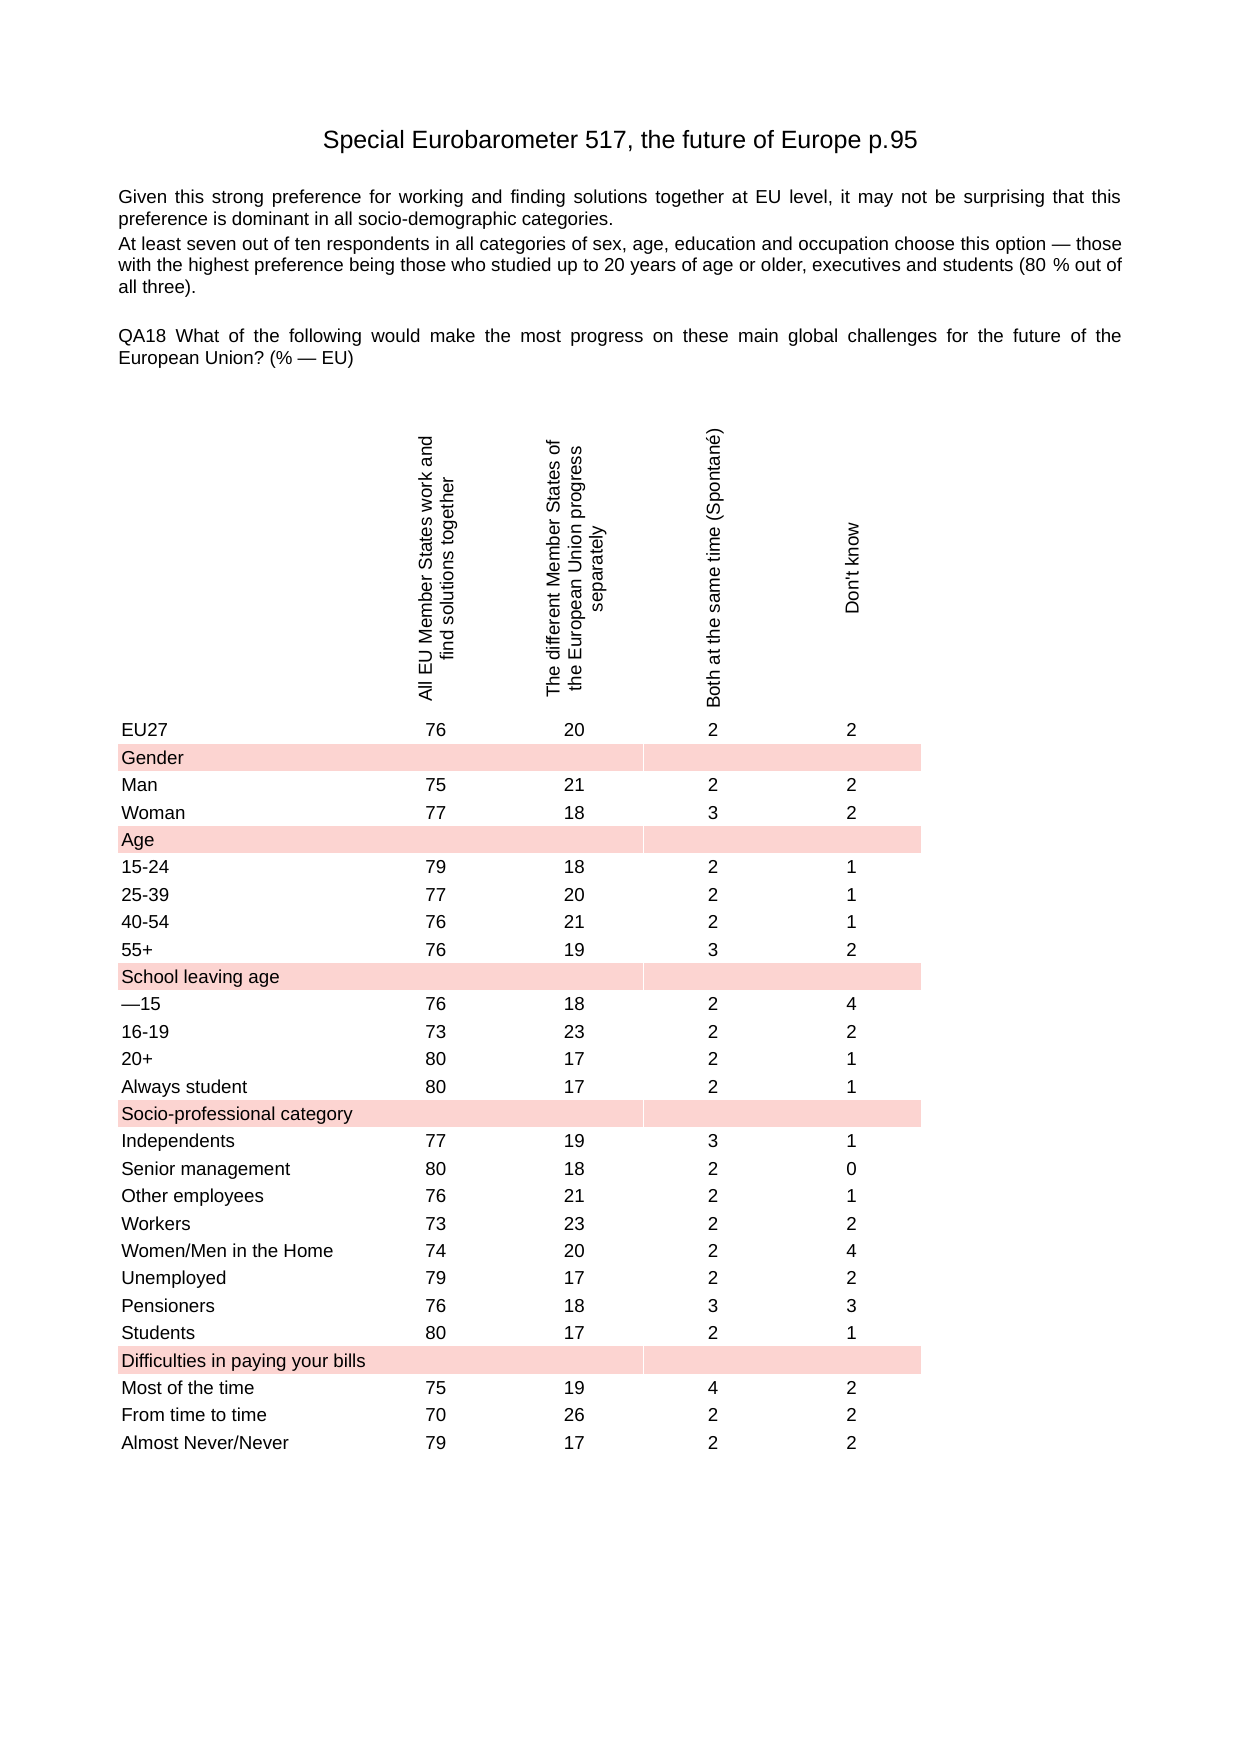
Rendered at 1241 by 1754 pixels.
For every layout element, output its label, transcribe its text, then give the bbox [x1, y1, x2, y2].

table_cell 73 [366, 1018, 505, 1045]
table_cell 18 [505, 1292, 643, 1319]
table_cell 77 [366, 1127, 505, 1155]
table_cell Independents [118, 1127, 366, 1155]
table_cell 79 [366, 1264, 505, 1292]
table_cell 1 [782, 1319, 921, 1346]
table_cell 73 [366, 1210, 505, 1237]
table_cell 3 [644, 1127, 782, 1155]
table_cell Age [118, 826, 366, 853]
table_cell Socio-professional category [118, 1100, 505, 1127]
table_cell 16-19 [118, 1018, 366, 1045]
table_cell 2 [782, 936, 921, 963]
table_cell 2 [644, 990, 782, 1018]
table_cell 80 [366, 1319, 505, 1346]
table_cell Man [118, 771, 366, 798]
table_cell 1 [782, 853, 921, 881]
table_cell 15-24 [118, 853, 366, 881]
table_cell 3 [644, 799, 782, 826]
table_header The different Member States of the European Union progress separately [505, 421, 643, 716]
table_cell 17 [505, 1045, 643, 1072]
table_cell [782, 1100, 921, 1127]
table_cell 17 [505, 1319, 643, 1346]
table_cell 3 [782, 1292, 921, 1319]
table_cell 3 [644, 1292, 782, 1319]
table_cell 18 [505, 990, 643, 1018]
text At least seven out of ten respondents in all categories of sex, age, education and occupation choose this option — those with the highest preference being those who studied up to 20 years of age or older, executives and students (80 % out of all three). [118, 232, 1122, 297]
table_cell [782, 744, 921, 771]
table_cell [366, 744, 505, 771]
table_cell 1 [782, 881, 921, 908]
table_cell 2 [644, 1045, 782, 1072]
table_cell 2 [782, 1401, 921, 1429]
table_cell [644, 1100, 782, 1127]
table_cell 2 [644, 1264, 782, 1292]
table_cell 21 [505, 1182, 643, 1209]
table_cell 2 [782, 1264, 921, 1292]
table_cell 23 [505, 1018, 643, 1045]
table_cell 4 [782, 1237, 921, 1264]
table_cell 26 [505, 1401, 643, 1429]
table_cell 76 [366, 716, 505, 744]
table_cell 19 [505, 1127, 643, 1155]
table_cell [505, 744, 643, 771]
table_cell 77 [366, 799, 505, 826]
table_cell 80 [366, 1155, 505, 1182]
table_cell 2 [782, 771, 921, 798]
table_cell 77 [366, 881, 505, 908]
table_cell Woman [118, 799, 366, 826]
table_cell 25-39 [118, 881, 366, 908]
table_cell EU27 [118, 716, 366, 744]
table_cell [782, 963, 921, 990]
table_cell 79 [366, 853, 505, 881]
table_cell 3 [644, 936, 782, 963]
table_cell 17 [505, 1073, 643, 1100]
table_cell Senior management [118, 1155, 366, 1182]
table_cell 2 [644, 1182, 782, 1209]
table_cell 4 [644, 1374, 782, 1401]
table_cell [644, 826, 782, 853]
table_cell 2 [782, 1429, 921, 1456]
table_cell Almost Never/Never [118, 1429, 366, 1456]
table_cell 20 [505, 1237, 643, 1264]
table_cell Unemployed [118, 1264, 366, 1292]
table_cell 18 [505, 1155, 643, 1182]
table_cell 21 [505, 908, 643, 936]
table_cell 79 [366, 1429, 505, 1456]
table_header Don't know [782, 421, 921, 716]
table_cell [644, 963, 782, 990]
table_cell 2 [644, 1429, 782, 1456]
table_cell 18 [505, 799, 643, 826]
table_cell 20+ [118, 1045, 366, 1072]
table_cell 2 [644, 771, 782, 798]
table_cell 2 [782, 799, 921, 826]
table_cell 2 [644, 1155, 782, 1182]
text QA18 What of the following would make the most progress on these main global challenges for the future of the European Union? (% — EU) [118, 325, 1122, 368]
table_cell —15 [118, 990, 366, 1018]
table_cell 18 [505, 853, 643, 881]
table_cell 40-54 [118, 908, 366, 936]
table_cell 20 [505, 881, 643, 908]
table_cell 1 [782, 1127, 921, 1155]
table_cell [366, 826, 505, 853]
table_cell Difficulties in paying your bills [118, 1346, 643, 1374]
table_cell 2 [782, 1018, 921, 1045]
table_cell [505, 826, 643, 853]
table_cell 1 [782, 908, 921, 936]
table_cell 4 [782, 990, 921, 1018]
table_cell 2 [782, 1374, 921, 1401]
table_cell 19 [505, 1374, 643, 1401]
table_cell 23 [505, 1210, 643, 1237]
table_cell 2 [782, 716, 921, 744]
table_cell 2 [644, 1237, 782, 1264]
table_cell Students [118, 1319, 366, 1346]
table_cell 1 [782, 1045, 921, 1072]
table_cell Gender [118, 744, 366, 771]
table_cell [782, 826, 921, 853]
table_cell 76 [366, 990, 505, 1018]
table_cell Always student [118, 1073, 366, 1100]
table_cell [505, 1100, 643, 1127]
table_cell 80 [366, 1045, 505, 1072]
table_cell 75 [366, 1374, 505, 1401]
table_cell 2 [644, 1210, 782, 1237]
table_cell 2 [644, 881, 782, 908]
table_header All EU Member States work and find solutions together [366, 421, 505, 716]
table_cell Women/Men in the Home [118, 1237, 366, 1264]
table_cell Workers [118, 1210, 366, 1237]
table_cell 2 [782, 1210, 921, 1237]
table_cell 80 [366, 1073, 505, 1100]
table_cell From time to time [118, 1401, 366, 1429]
table_cell 76 [366, 1182, 505, 1209]
table_cell 19 [505, 936, 643, 963]
table_cell 20 [505, 716, 643, 744]
table_cell 2 [644, 908, 782, 936]
table_cell 1 [782, 1182, 921, 1209]
table_cell Other employees [118, 1182, 366, 1209]
table_header [118, 421, 366, 716]
table_cell 21 [505, 771, 643, 798]
table_cell 76 [366, 936, 505, 963]
table_cell 0 [782, 1155, 921, 1182]
table_cell 75 [366, 771, 505, 798]
table_cell 74 [366, 1237, 505, 1264]
table_cell 2 [644, 1018, 782, 1045]
table_cell 2 [644, 716, 782, 744]
table_cell 76 [366, 1292, 505, 1319]
table_cell 1 [782, 1073, 921, 1100]
table_cell [644, 1346, 782, 1374]
table_cell School leaving age [118, 963, 643, 990]
table_cell 76 [366, 908, 505, 936]
table_cell 2 [644, 853, 782, 881]
table_cell 2 [644, 1401, 782, 1429]
table_cell 70 [366, 1401, 505, 1429]
table_cell 2 [644, 1073, 782, 1100]
table_cell 55+ [118, 936, 366, 963]
table_cell 2 [644, 1319, 782, 1346]
table_cell Most of the time [118, 1374, 366, 1401]
table_cell [644, 744, 782, 771]
table_cell 17 [505, 1264, 643, 1292]
table_cell [782, 1346, 921, 1374]
table_header Both at the same time (Spontané) [644, 421, 782, 716]
table_cell 17 [505, 1429, 643, 1456]
table_cell Pensioners [118, 1292, 366, 1319]
text Given this strong preference for working and finding solutions together at EU level, it may not be surprising that this preference is dominant in all socio-demographic categories. [118, 186, 1122, 229]
